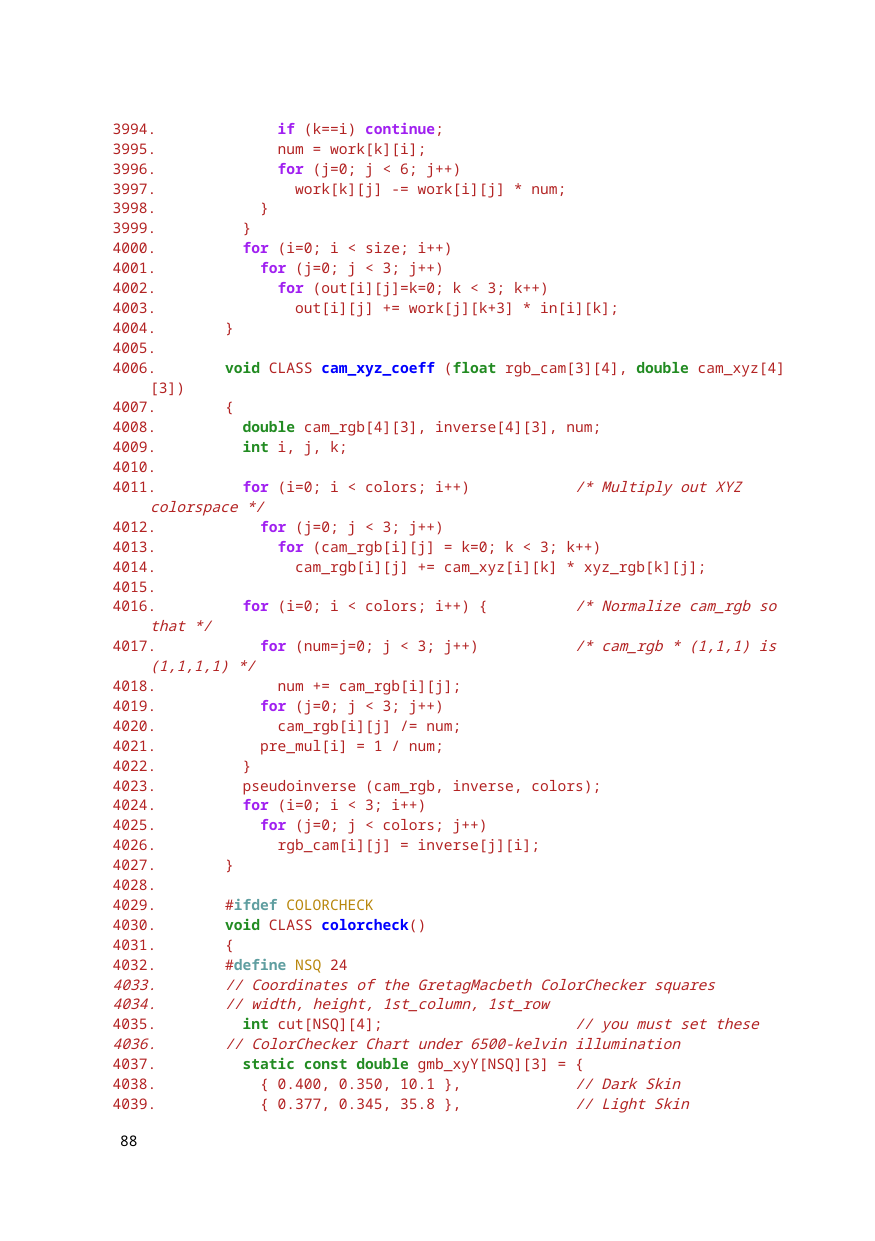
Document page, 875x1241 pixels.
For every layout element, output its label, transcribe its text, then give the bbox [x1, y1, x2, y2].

list for (j=0; j < 3; j++) [112, 696, 799, 716]
list void CLASS colorcheck() [112, 914, 799, 934]
list for (i=0; i < colors; i++) { /* Normalize cam_rgb so that */ [112, 596, 799, 636]
list } [112, 198, 799, 218]
list cam_rgb[i][j] += cam_xyz[i][k] * xyz_rgb[k][j]; [112, 556, 799, 576]
list double cam_rgb[4][3], inverse[4][3], num; [112, 417, 799, 437]
list // width, height, 1st_column, 1st_row [112, 994, 799, 1014]
list // ColorChecker Chart under 6500-kelvin illumination [112, 1034, 799, 1054]
list for (j=0; j < 3; j++) [112, 517, 799, 537]
list // Coordinates of the GretagMacbeth ColorChecker squares [112, 974, 799, 994]
list } [112, 218, 799, 238]
list for (i=0; i < colors; i++) /* Multiply out XYZ colorspace */ [112, 477, 799, 517]
list { 0.377, 0.345, 35.8 }, // Light Skin [112, 1094, 799, 1113]
list cam_rgb[i][j] /= num; [112, 716, 799, 736]
list for (cam_rgb[i][j] = k=0; k < 3; k++) [112, 537, 799, 556]
list { 0.400, 0.350, 10.1 }, // Dark Skin [112, 1074, 799, 1094]
list pre_mul[i] = 1 / num; [112, 736, 799, 755]
list } [112, 318, 799, 338]
list static const double gmb_xyY[NSQ][3] = { [112, 1054, 799, 1074]
list if (k==i) continue; [112, 119, 799, 139]
list } [112, 755, 799, 775]
list for (num=j=0; j < 3; j++) /* cam_rgb * (1,1,1) is (1,1,1,1) */ [112, 636, 799, 676]
list int cut[NSQ][4]; // you must set these [112, 1014, 799, 1034]
list for (j=0; j < 3; j++) [112, 258, 799, 278]
list for (out[i][j]=k=0; k < 3; k++) [112, 278, 799, 298]
list out[i][j] += work[j][k+3] * in[i][k]; [112, 298, 799, 318]
list num = work[k][i]; [112, 139, 799, 158]
list { [112, 934, 799, 954]
list rgb_cam[i][j] = inverse[j][i]; [112, 835, 799, 855]
list pseudoinverse (cam_rgb, inverse, colors); [112, 775, 799, 795]
list for (i=0; i < 3; i++) [112, 795, 799, 815]
list for (j=0; j < 6; j++) [112, 158, 799, 178]
list work[k][j] -= work[i][j] * num; [112, 178, 799, 198]
list void CLASS cam_xyz_coeff (float rgb_cam[3][4], double cam_xyz[4][3]) [112, 357, 799, 397]
list for (i=0; i < size; i++) [112, 238, 799, 258]
list int i, j, k; [112, 437, 799, 457]
list #define NSQ 24 [112, 954, 799, 974]
list for (j=0; j < colors; j++) [112, 815, 799, 835]
list } [112, 855, 799, 875]
list #ifdef COLORCHECK [112, 895, 799, 914]
list { [112, 397, 799, 417]
list num += cam_rgb[i][j]; [112, 676, 799, 696]
